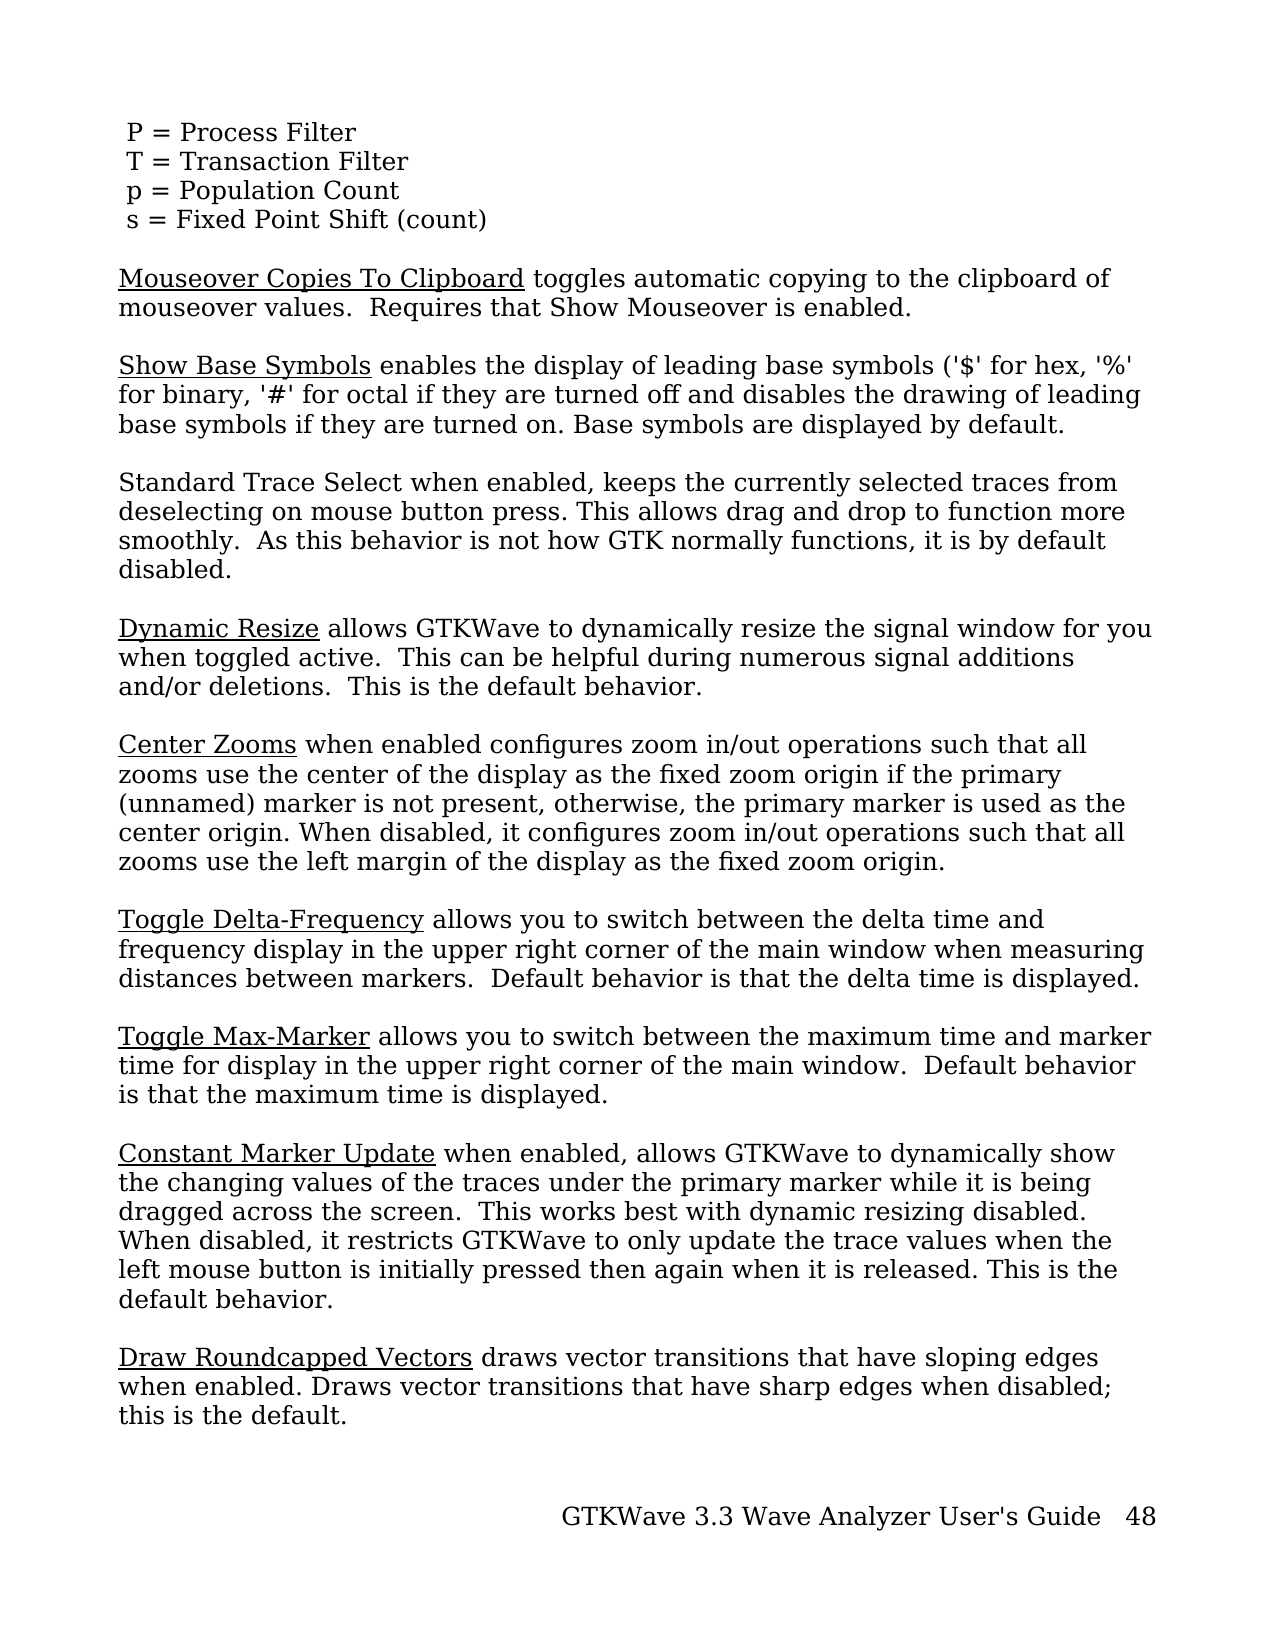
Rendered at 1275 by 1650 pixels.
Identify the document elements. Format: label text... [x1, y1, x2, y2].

text Toggle Max-Marker allows you to switch between the maximum time and marker time for display in the upper right corner of the main window. Default behavior is that the maximum time is displayed. [118, 1022, 1157, 1110]
text Mouseover Copies To Clipboard toggles automatic copying to the clipboard of mouseover values. Requires that Show Mouseover is enabled. [118, 264, 1157, 322]
text P = Process Filter [118, 118, 1157, 147]
text Standard Trace Select when enabled, keeps the currently selected traces from deselecting on mouse button press. This allows drag and drop to function more smoothly. As this behavior is not how GTK normally functions, it is by default disabled. [118, 468, 1157, 585]
text Draw Roundcapped Vectors draws vector transitions that have sloping edges when enabled. Draws vector transitions that have sharp edges when disabled; this is the default. [118, 1343, 1157, 1431]
text T = Transaction Filter [118, 147, 1157, 176]
text s = Fixed Point Shift (count) [118, 206, 1157, 235]
text Show Base Symbols enables the display of leading base symbols ('$' for hex, '%' for binary, '#' for octal if they are turned off and disables the drawing of leading base symbols if they are turned on. Base symbols are displayed by default. [118, 351, 1157, 439]
text p = Population Count [118, 176, 1157, 206]
text Constant Marker Update when enabled, allows GTKWave to dynamically show the changing values of the traces under the primary marker while it is being dragged across the screen. This works best with dynamic resizing disabled. When disabled, it restricts GTKWave to only update the trace values when the left mouse button is initially pressed then again when it is released. This is the default behavior. [118, 1139, 1157, 1314]
text Dynamic Resize allows GTKWave to dynamically resize the signal window for you when toggled active. This can be helpful during numerous signal additions and/or deletions. This is the default behavior. [118, 614, 1157, 701]
text Center Zooms when enabled configures zoom in/out operations such that all zooms use the center of the display as the fixed zoom origin if the primary (unnamed) marker is not present, otherwise, the primary marker is used as the center origin. When disabled, it configures zoom in/out operations such that all zooms use the left margin of the display as the fixed zoom origin. [118, 731, 1157, 876]
text Toggle Delta-Frequency allows you to switch between the delta time and frequency display in the upper right corner of the main window when measuring distances between markers. Default behavior is that the delta time is displayed. [118, 906, 1157, 993]
